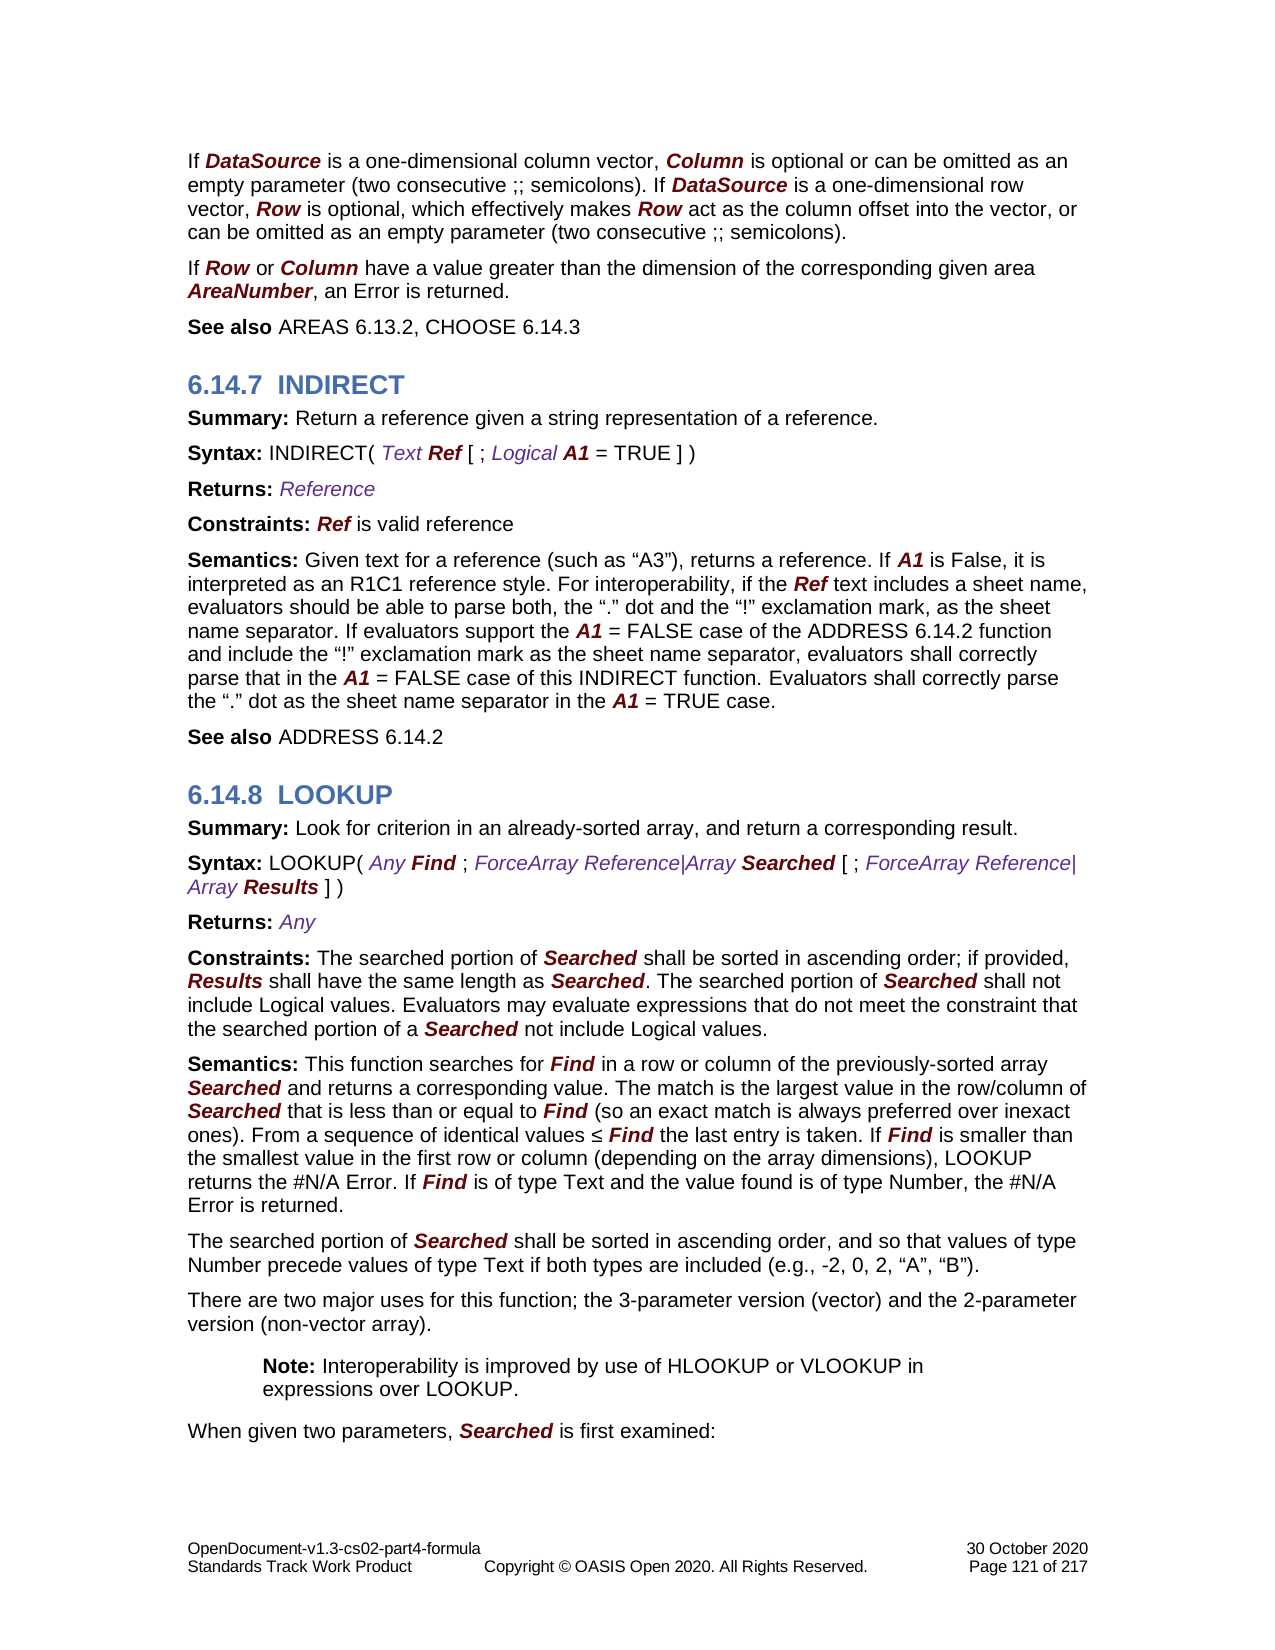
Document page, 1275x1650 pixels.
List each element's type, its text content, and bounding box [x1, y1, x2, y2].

text Syntax: LOOKUP( Any Find ; ForceArray Reference|Array Searched [ ; ForceArray Reference|Array Results ] ) [187, 852, 1088, 899]
text Semantics: Given text for a reference (such as “A3”), returns a reference. If A1 is False, it is interpreted as an R1C1 reference style. For interoperability, if the Ref text includes a sheet name, evaluators should be able to parse both, the “.” dot and the “!” exclamation mark, as the sheet name separator. If evaluators support the A1 = FALSE case of the ADDRESS 6.14.2 function and include the “!” exclamation mark as the sheet name separator, evaluators shall correctly parse that in the A1 = FALSE case of this INDIRECT function. Evaluators shall correctly parse the “.” dot as the sheet name separator in the A1 = TRUE case. [187, 548, 1088, 713]
subtitle INDIRECT [187, 370, 1088, 400]
text Summary: Look for criterion in an already-sorted array, and return a corresponding result. [187, 816, 1088, 839]
text Returns: Any [187, 911, 1088, 934]
text Syntax: INDIRECT( Text Ref [ ; Logical A1 = TRUE ] ) [187, 442, 1088, 465]
text See also AREAS 6.13.2, CHOOSE 6.14.3 [187, 315, 1088, 339]
text Returns: Reference [187, 477, 1088, 501]
text When given two parameters, Searched is first examined: [187, 1420, 1088, 1443]
text Summary: Return a reference given a string representation of a reference. [187, 406, 1088, 429]
text Constraints: Ref is valid reference [187, 513, 1088, 536]
text If Row or Column have a value greater than the dimension of the corresponding given area AreaNumber, an Error is returned. [187, 256, 1088, 303]
text Note: Interoperability is improved by use of HLOOKUP or VLOOKUP in expressions over LOOKUP. [262, 1354, 1013, 1401]
text If DataSource is a one-dimensional column vector, Column is optional or can be omitted as an empty parameter (two consecutive ;; semicolons). If DataSource is a one-dimensional row vector, Row is optional, which effectively makes Row act as the column offset into the vector, or can be omitted as an empty parameter (two consecutive ;; semicolons). [187, 150, 1088, 244]
text Semantics: This function searches for Find in a row or column of the previously-sorted array Searched and returns a corresponding value. The match is the largest value in the row/column of Searched that is less than or equal to Find (so an exact match is always preferred over inexact ones). From a sequence of identical values ≤ Find the last entry is taken. If Find is smaller than the smallest value in the first row or column (depending on the array dimensions), LOOKUP returns the #N/A Error. If Find is of type Text and the value found is of type Number, the #N/A Error is returned. [187, 1053, 1088, 1217]
text See also ADDRESS 6.14.2 [187, 725, 1088, 749]
text The searched portion of Searched shall be sorted in ascending order, and so that values of type Number precede values of type Text if both types are included (e.g., -2, 0, 2, “A”, “B”). [187, 1229, 1088, 1277]
subtitle LOOKUP [187, 780, 1088, 810]
text Constraints: The searched portion of Searched shall be sorted in ascending order; if provided, Results shall have the same length as Searched. The searched portion of Searched shall not include Logical values. Evaluators may evaluate expressions that do not meet the constraint that the searched portion of a Searched not include Logical values. [187, 946, 1088, 1041]
text There are two major uses for this function; the 3-parameter version (vector) and the 2-parameter version (non-vector array). [187, 1289, 1088, 1336]
